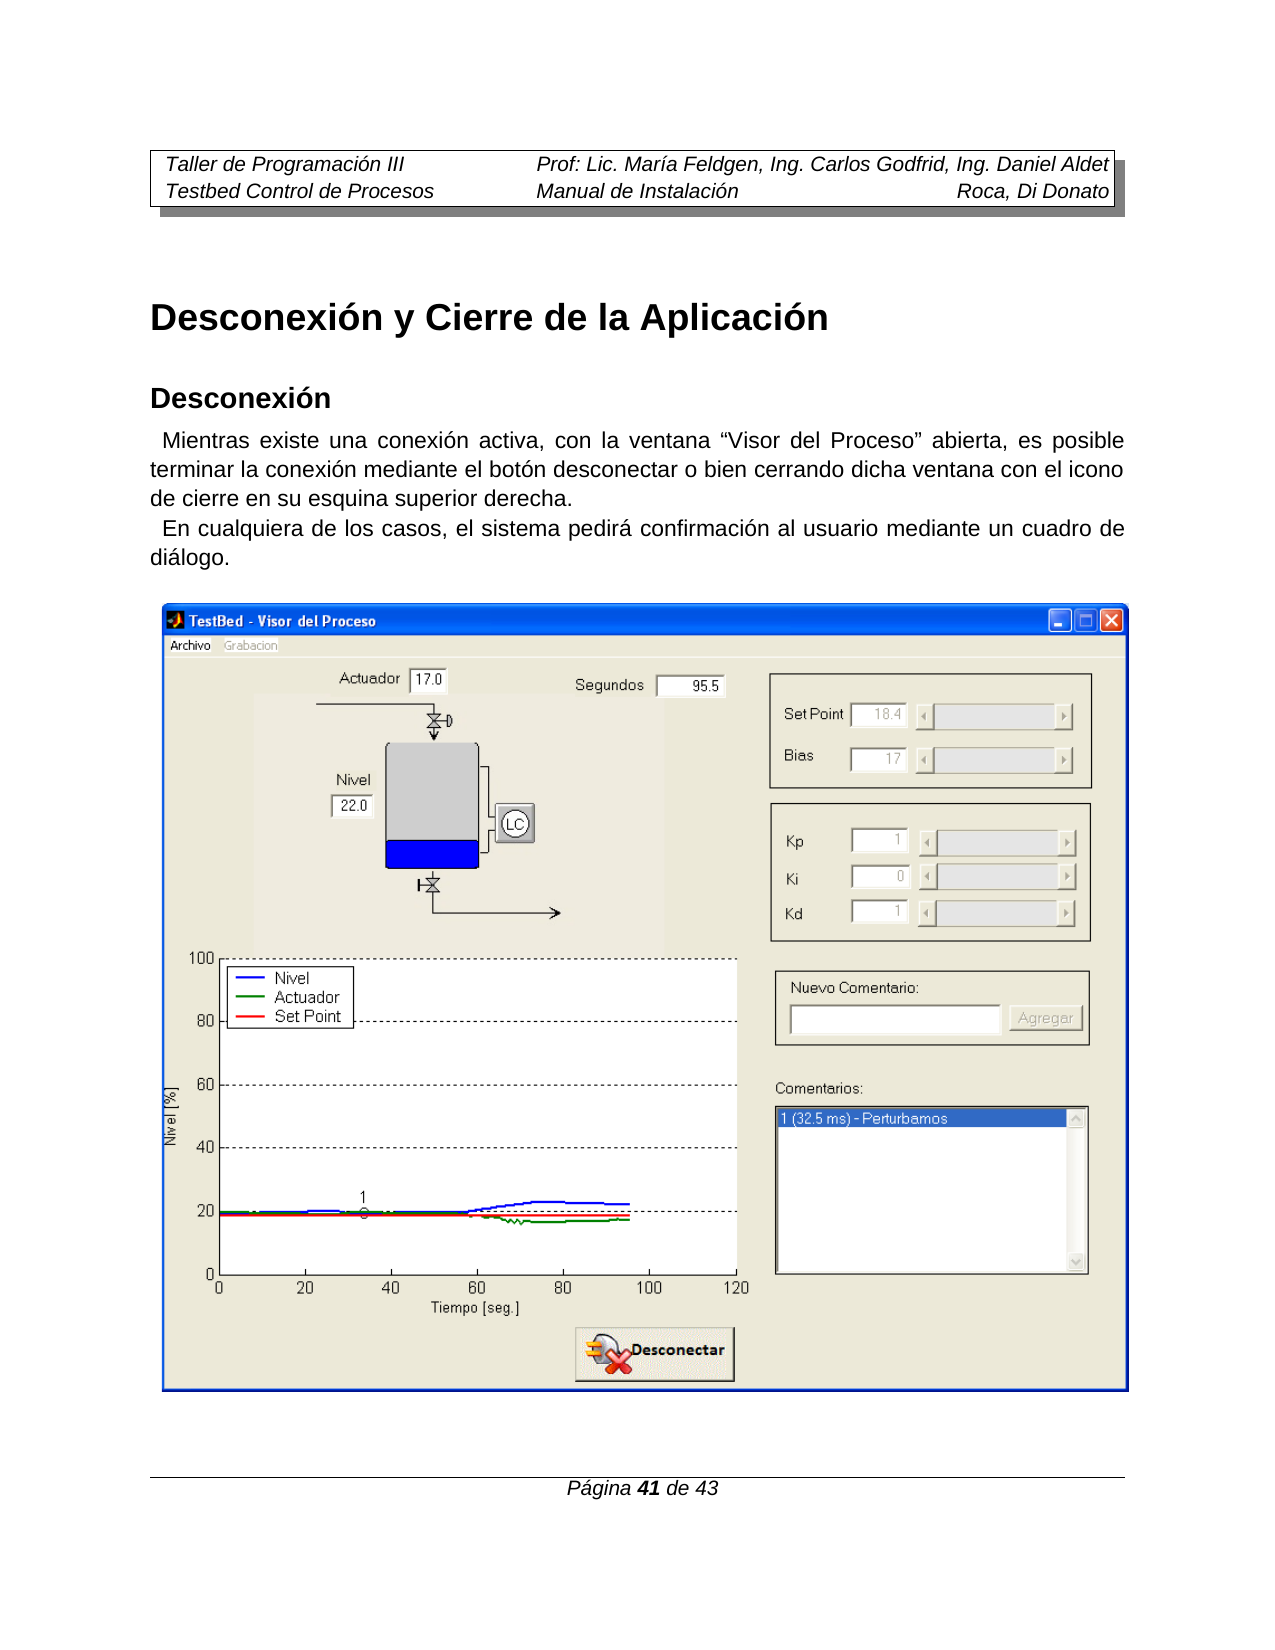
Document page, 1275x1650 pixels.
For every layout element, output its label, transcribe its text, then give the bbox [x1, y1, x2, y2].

text Mientras existe una conexión activa, con la ventana “Visor del Proceso” abierta, es posible terminar la conexión mediante el botón desconectar o bien cerrando dicha ventana con el icono de cierre en su esquina superior derecha. [150, 427, 1125, 512]
picture [161, 603, 1129, 1392]
text En cualquiera de los casos, el sistema pedirá confirmación al usuario mediante un cuadro de diálogo. [150, 516, 1125, 571]
subtitle Desconexión [150, 382, 1125, 414]
subtitle Desconexión y Cierre de la Aplicación [150, 296, 1125, 338]
